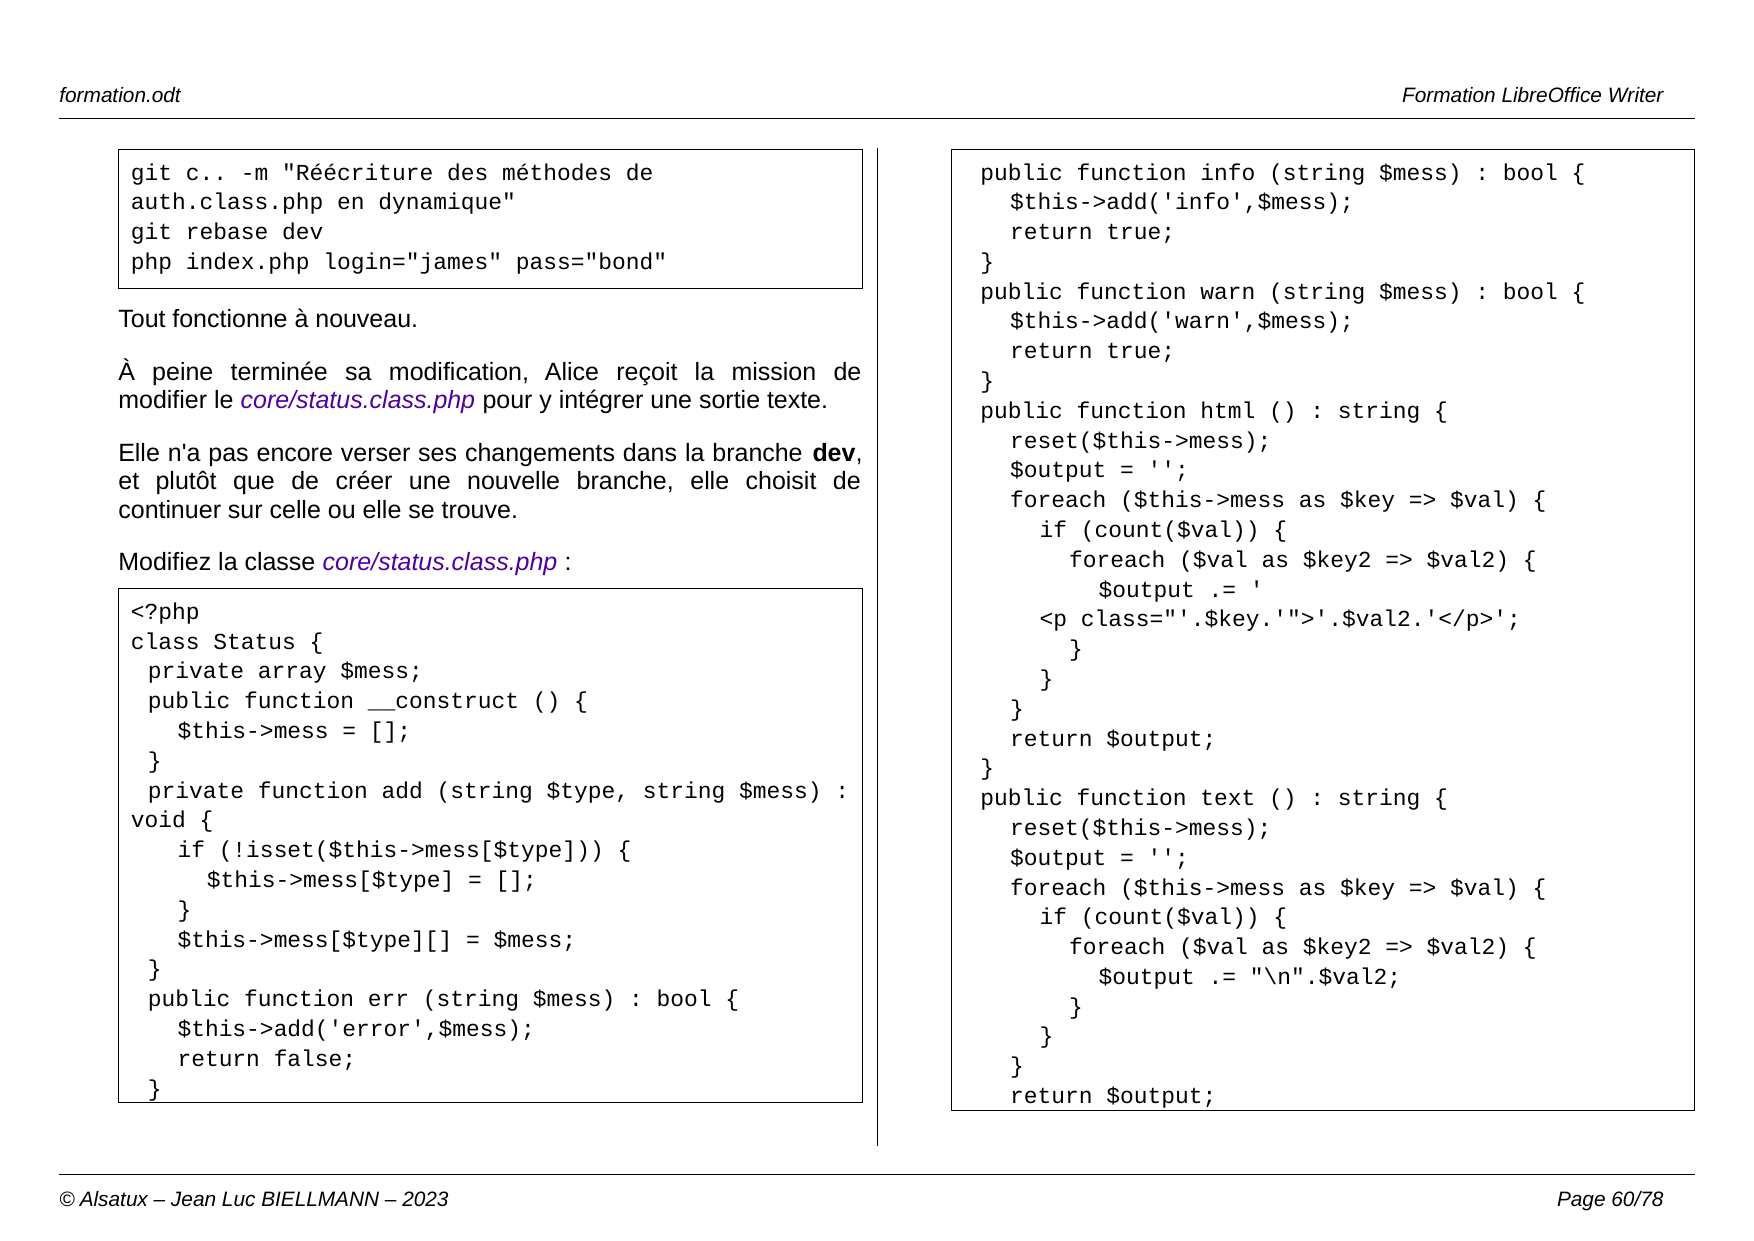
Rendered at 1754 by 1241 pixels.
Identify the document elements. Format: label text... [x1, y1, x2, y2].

text } [952, 238, 1694, 268]
text } [119, 886, 862, 916]
text php index.php login="james" pass="bond" [119, 238, 862, 288]
text public function __construct () { [119, 677, 862, 707]
text Tout fonctionne à nouveau. [118, 304, 862, 333]
text return true; [952, 208, 1694, 238]
text foreach ($this->mess as $key => $val) { [952, 476, 1694, 506]
text public function warn (string $mess) : bool { [952, 268, 1694, 297]
text public function err (string $mess) : bool { [119, 975, 862, 1005]
text $output .= ' [952, 566, 1694, 595]
text $output = ''; [952, 446, 1694, 476]
text $this->add('warn',$mess); [952, 297, 1694, 327]
text git rebase dev [119, 208, 862, 238]
text } [952, 655, 1694, 685]
text $output .= "\n".$val2; [952, 953, 1694, 983]
text $this->mess[$type][] = $mess; [119, 916, 862, 945]
text reset($this->mess); [952, 804, 1694, 834]
text } [952, 357, 1694, 387]
text return false; [119, 1035, 862, 1064]
text public function info (string $mess) : bool { [952, 150, 1694, 178]
text $this->add('info',$mess); [952, 178, 1694, 208]
text foreach ($val as $key2 => $val2) { [952, 536, 1694, 566]
text return $output; [952, 714, 1694, 744]
text } [952, 744, 1694, 774]
text <?php [119, 589, 862, 618]
text return $output; [952, 1072, 1694, 1110]
text public function html () : string { [952, 387, 1694, 417]
text } [952, 685, 1694, 714]
text foreach ($this->mess as $key => $val) { [952, 863, 1694, 893]
text $output = ''; [952, 834, 1694, 863]
text foreach ($val as $key2 => $val2) { [952, 923, 1694, 953]
text git c.. -m "Réécriture des méthodes de auth.class.php en dynamique" [119, 150, 862, 208]
text class Status { [119, 618, 862, 647]
text if (count($val)) { [952, 893, 1694, 923]
text return true; [952, 327, 1694, 357]
text if (count($val)) { [952, 506, 1694, 536]
text $this->mess = []; [119, 707, 862, 737]
text } [952, 983, 1694, 1012]
text if (!isset($this->mess[$type])) { [119, 826, 862, 856]
text private function add (string $type, string $mess) : void { [119, 767, 862, 826]
text Modifiez la classe core/status.class.php : [118, 547, 862, 576]
text $this->mess[$type] = []; [119, 856, 862, 886]
text public function text () : string { [952, 774, 1694, 804]
text } [119, 1064, 862, 1102]
text <p class="'.$key.'">'.$val2.'</p>'; [952, 595, 1694, 625]
text } [119, 737, 862, 767]
text } [952, 625, 1694, 655]
text } [952, 1012, 1694, 1042]
text $this->add('error',$mess); [119, 1005, 862, 1035]
text } [119, 945, 862, 975]
text } [952, 1042, 1694, 1072]
text private array $mess; [119, 647, 862, 677]
text reset($this->mess); [952, 417, 1694, 446]
text À peine terminée sa modification, Alice reçoit la mission de modifier le core/status.class.php pour y intégrer une sortie texte. [118, 357, 862, 414]
text Elle n'a pas encore verser ses changements dans la branche dev, et plutôt que de créer une nouvelle branche, elle choisit de continuer sur celle ou elle se trouve. [118, 438, 862, 524]
